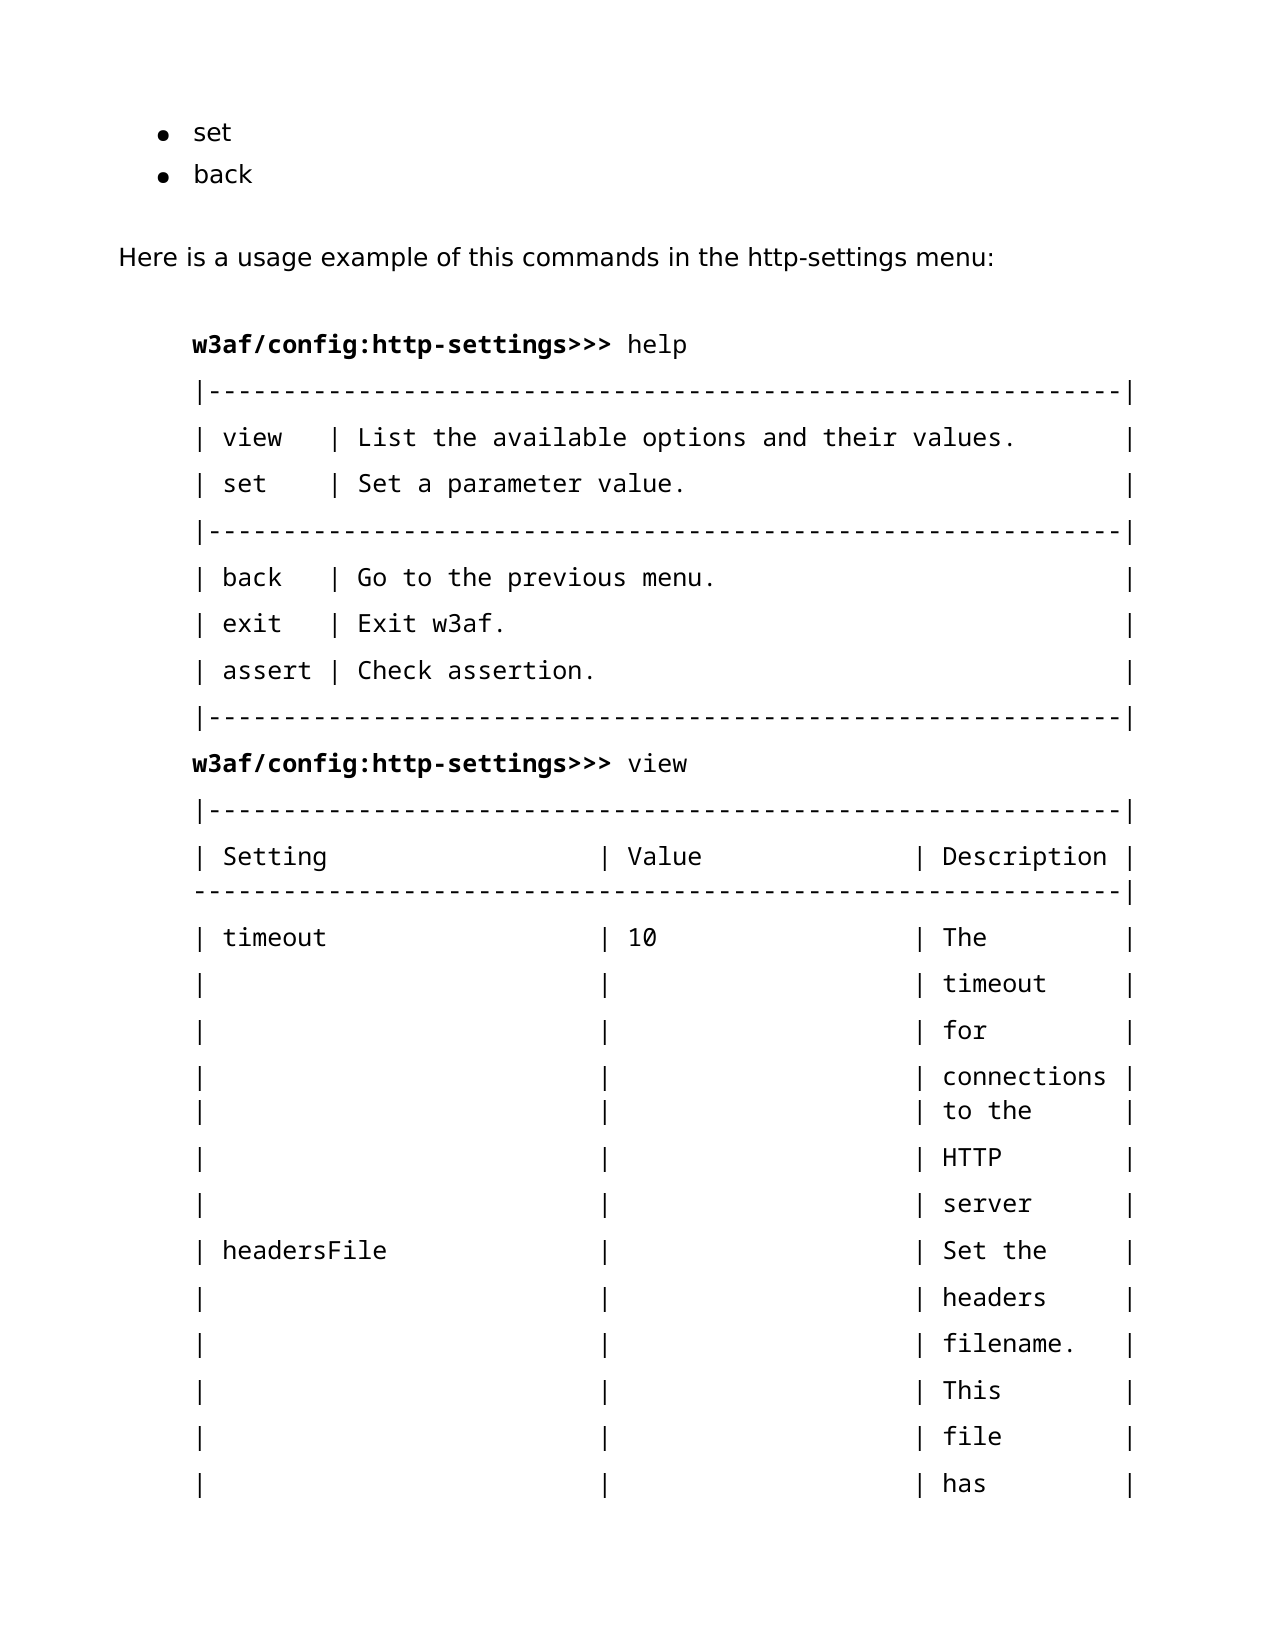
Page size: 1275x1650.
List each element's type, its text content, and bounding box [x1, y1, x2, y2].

text | timeout | 10 | The | [192, 919, 1157, 953]
text | headersFile | | Set the | [192, 1233, 1157, 1267]
text |-------------------------------------------------------------| [192, 699, 1157, 733]
text |-------------------------------------------------------------| [192, 513, 1157, 547]
text | | | This | [192, 1372, 1157, 1406]
list set [156, 118, 1157, 147]
text |-------------------------------------------------------------| [192, 373, 1157, 407]
text w3af/config:http-settings>>> help [192, 326, 1157, 361]
text | exit | Exit w3af. | [192, 606, 1157, 640]
text | | | filename. | [192, 1326, 1157, 1360]
text | assert | Check assertion. | [192, 652, 1157, 686]
text | | | has | [192, 1466, 1157, 1499]
text | set | Set a parameter value. | [192, 466, 1157, 500]
text | back | Go to the previous menu. | [192, 559, 1157, 593]
list back [156, 160, 1157, 189]
text Here is a usage example of this commands in the http-settings menu: [118, 243, 1157, 272]
text | Setting | Value | Description | --------------------------------------------------------------| [192, 839, 1157, 907]
text w3af/config:http-settings>>> view [192, 746, 1157, 779]
text | | | file | [192, 1419, 1157, 1453]
text | | | headers | [192, 1279, 1157, 1313]
text |-------------------------------------------------------------| [192, 792, 1157, 826]
text | | | timeout | [192, 966, 1157, 1000]
text | | | HTTP | [192, 1139, 1157, 1174]
text | | | for | [192, 1012, 1157, 1046]
text | | | server | [192, 1186, 1157, 1220]
text | | | connections | | | | to the | [192, 1059, 1157, 1127]
text | view | List the available options and their values. | [192, 419, 1157, 454]
